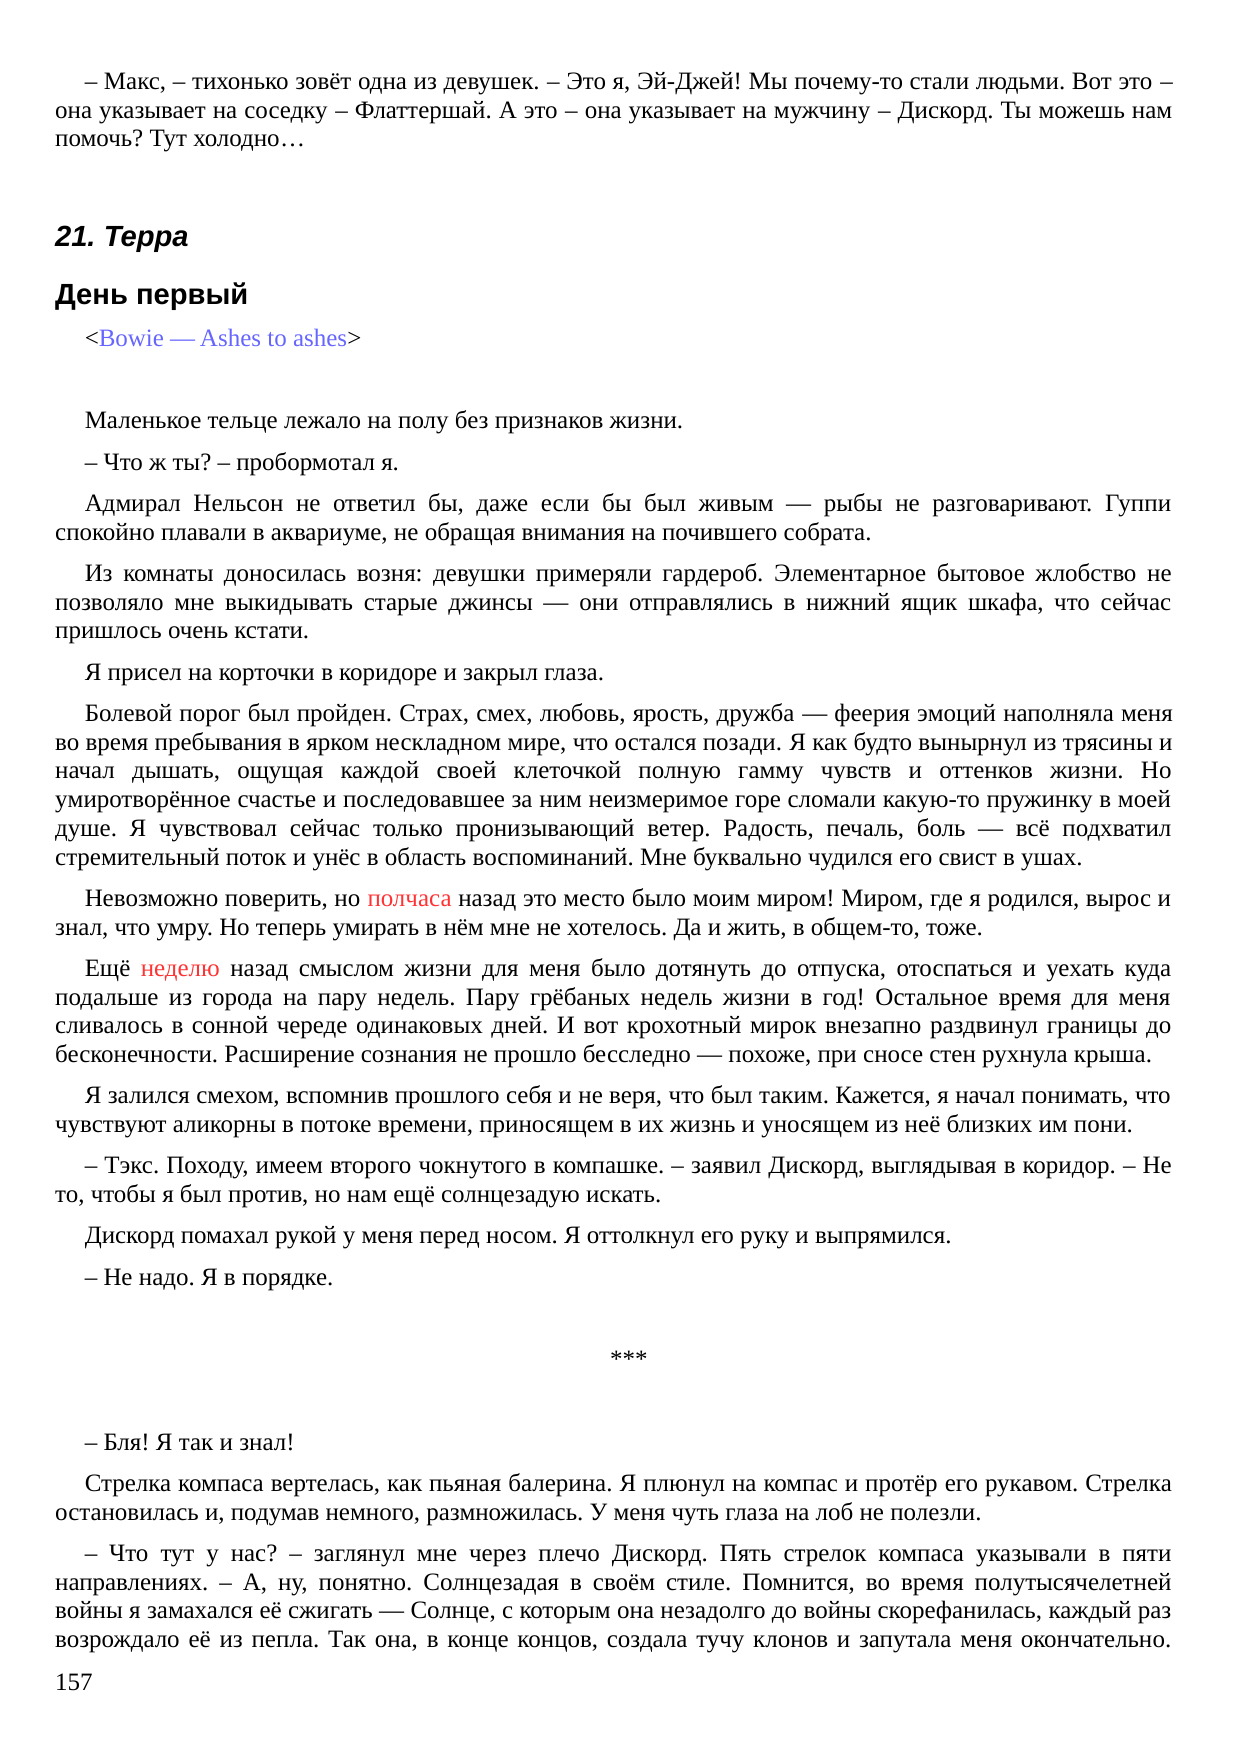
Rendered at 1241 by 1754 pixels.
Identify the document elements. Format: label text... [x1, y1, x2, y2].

text – Не надо. Я в порядке. [55, 1262, 1173, 1291]
subtitle День первый [55, 277, 1173, 311]
text – Макс, – тихонько зовёт одна из девушек. – Это я, Эй-Джей! Мы почему-то стали людьми. Вот это – она указывает на соседку – Флаттершай. А это – она указывает на мужчину – Дискорд. Ты можешь нам помочь? Тут холодно… [55, 66, 1173, 152]
text *** [55, 1344, 1173, 1373]
text Адмирал Нельсон не ответил бы, даже если бы был живым — рыбы не разговаривают. Гуппи спокойно плавали в аквариуме, не обращая внимания на почившего собрата. [55, 488, 1173, 546]
text Из комнаты доносилась возня: девушки примеряли гардероб. Элементарное бытовое жлобство не позволяло мне выкидывать старые джинсы — они отправлялись в нижний ящик шкафа, что сейчас пришлось очень кстати. [55, 558, 1173, 644]
text <Bowie — Ashes to ashes> [55, 323, 1173, 352]
text Невозможно поверить, но полчаса назад это место было моим миром! Миром, где я родился, вырос и знал, что умру. Но теперь умирать в нём мне не хотелось. Да и жить, в общем-то, тоже. [55, 883, 1173, 941]
text – Тэкс. Походу, имеем второго чокнутого в компашке. – заявил Дискорд, выглядывая в коридор. – Не то, чтобы я был против, но нам ещё солнцезадую искать. [55, 1151, 1173, 1208]
text Стрелка компаса вертелась, как пьяная балерина. Я плюнул на компас и протёр его рукавом. Стрелка остановилась и, подумав немного, размножилась. У меня чуть глаза на лоб не полезли. [55, 1468, 1173, 1526]
text Маленькое тельце лежало на полу без признаков жизни. [55, 406, 1173, 434]
text – Бля! Я так и знал! [55, 1427, 1173, 1456]
text Ещё неделю назад смыслом жизни для меня было дотянуть до отпуска, отоспаться и уехать куда подальше из города на пару недель. Пару грёбаных недель жизни в год! Остальное время для меня сливалось в сонной череде одинаковых дней. И вот крохотный мирок внезапно раздвинул границы до бесконечности. Расширение сознания не прошло бесследно — похоже, при сносе стен рухнула крыша. [55, 953, 1173, 1068]
text – Что тут у нас? – заглянул мне через плечо Дискорд. Пять стрелок компаса указывали в пяти направлениях. – А, ну, понятно. Солнцезадая в своём стиле. Помнится, во время полутысячелетней войны я замахался её сжигать — Солнце, с которым она незадолго до войны скорефанилась, каждый раз возрождало её из пепла. Так она, в конце концов, создала тучу клонов и запутала меня окончательно. [55, 1538, 1173, 1653]
text – Что ж ты? – пробормотал я. [55, 447, 1173, 476]
subtitle 21. Терра [55, 218, 1173, 252]
text Дискорд помахал рукой у меня перед носом. Я оттолкнул его руку и выпрямился. [55, 1221, 1173, 1249]
text Я присел на корточки в коридоре и закрыл глаза. [55, 657, 1173, 686]
text Я залился смехом, вспомнив прошлого себя и не веря, что был таким. Кажется, я начал понимать, что чувствуют аликорны в потоке времени, приносящем в их жизнь и уносящем из неё близких им пони. [55, 1081, 1173, 1138]
text Болевой порог был пройден. Страх, смех, любовь, ярость, дружба — феерия эмоций наполняла меня во время пребывания в ярком нескладном мире, что остался позади. Я как будто вынырнул из трясины и начал дышать, ощущая каждой своей клеточкой полную гамму чувств и оттенков жизни. Но умиротворённое счастье и последовавшее за ним неизмеримое горе сломали какую-то пружинку в моей душе. Я чувствовал сейчас только пронизывающий ветер. Радость, печаль, боль — всё подхватил стремительный поток и унёс в область воспоминаний. Мне буквально чудился его свист в ушах. [55, 698, 1173, 871]
